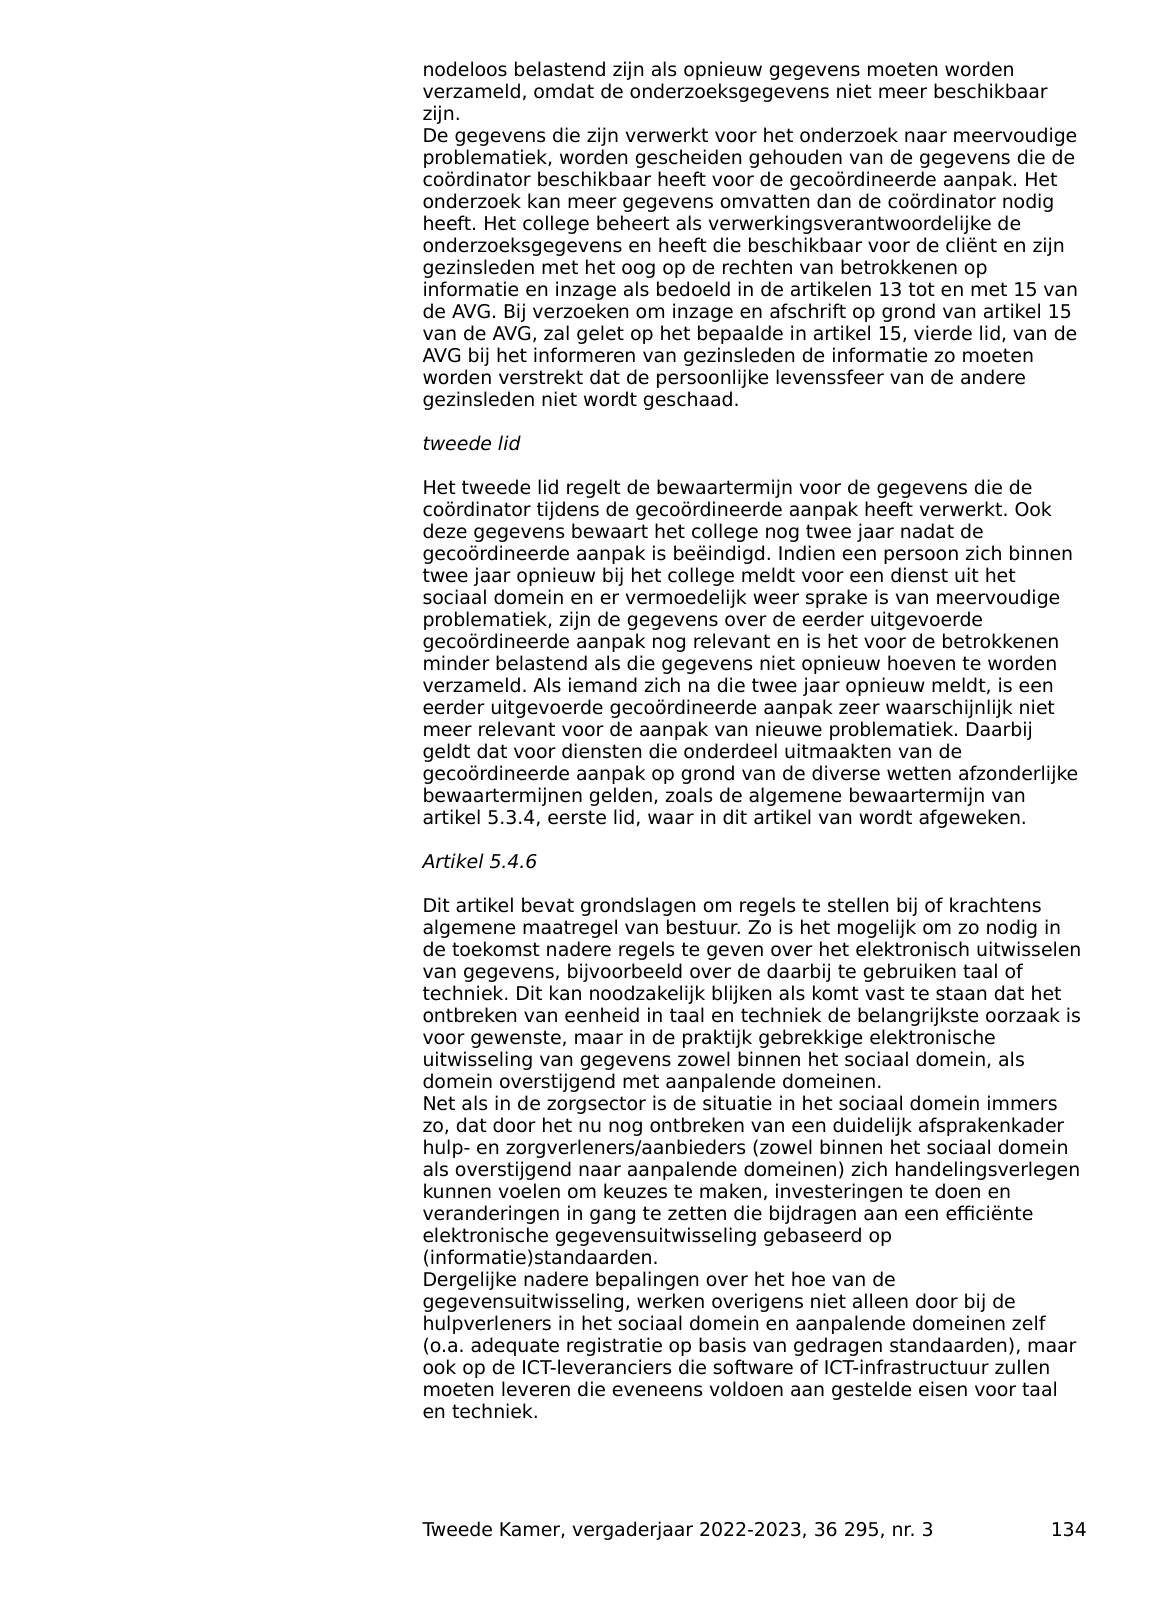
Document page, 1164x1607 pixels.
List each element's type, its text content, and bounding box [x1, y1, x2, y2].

text nodeloos belastend zijn als opnieuw gegevens moeten worden verzameld, omdat de onderzoeksgegevens niet meer beschikbaar zijn. [422, 59, 1087, 125]
subtitle tweede lid [422, 433, 1087, 455]
text Het tweede lid regelt de bewaartermijn voor de gegevens die de coördinator tijdens de gecoördineerde aanpak heeft verwerkt. Ook deze gegevens bewaart het college nog twee jaar nadat de gecoördineerde aanpak is beëindigd. Indien een persoon zich binnen twee jaar opnieuw bij het college meldt voor een dienst uit het sociaal domein en er vermoedelijk weer sprake is van meervoudige problematiek, zijn de gegevens over de eerder uitgevoerde gecoördineerde aanpak nog relevant en is het voor de betrokkenen minder belastend als die gegevens niet opnieuw hoeven te worden verzameld. Als iemand zich na die twee jaar opnieuw meldt, is een eerder uitgevoerde gecoördineerde aanpak zeer waarschijnlijk niet meer relevant voor de aanpak van nieuwe problematiek. Daarbij geldt dat voor diensten die onderdeel uitmaakten van de gecoördineerde aanpak op grond van de diverse wetten afzonderlijke bewaartermijnen gelden, zoals de algemene bewaartermijn van artikel 5.3.4, eerste lid, waar in dit artikel van wordt afgeweken. [422, 477, 1087, 829]
subtitle Artikel 5.4.6 [422, 851, 1087, 873]
text De gegevens die zijn verwerkt voor het onderzoek naar meervoudige problematiek, worden gescheiden gehouden van de gegevens die de coördinator beschikbaar heeft voor de gecoördineerde aanpak. Het onderzoek kan meer gegevens omvatten dan de coördinator nodig heeft. Het college beheert als verwerkingsverantwoordelijke de onderzoeksgegevens en heeft die beschikbaar voor de cliënt en zijn gezinsleden met het oog op de rechten van betrokkenen op informatie en inzage als bedoeld in de artikelen 13 tot en met 15 van de AVG. Bij verzoeken om inzage en afschrift op grond van artikel 15 van de AVG, zal gelet op het bepaalde in artikel 15, vierde lid, van de AVG bij het informeren van gezinsleden de informatie zo moeten worden verstrekt dat de persoonlijke levenssfeer van de andere gezinsleden niet wordt geschaad. [422, 125, 1087, 411]
text Dergelijke nadere bepalingen over het hoe van de gegevensuitwisseling, werken overigens niet alleen door bij de hulpverleners in het sociaal domein en aanpalende domeinen zelf (o.a. adequate registratie op basis van gedragen standaarden), maar ook op de ICT-leveranciers die software of ICT-infrastructuur zullen moeten leveren die eveneens voldoen aan gestelde eisen voor taal en techniek. [422, 1269, 1087, 1423]
text Net als in de zorgsector is de situatie in het sociaal domein immers zo, dat door het nu nog ontbreken van een duidelijk afsprakenkader hulp- en zorgverleners/aanbieders (zowel binnen het sociaal domein als overstijgend naar aanpalende domeinen) zich handelingsverlegen kunnen voelen om keuzes te maken, investeringen te doen en veranderingen in gang te zetten die bijdragen aan een efficiënte elektronische gegevensuitwisseling gebaseerd op (informatie)standaarden. [422, 1093, 1087, 1269]
text Dit artikel bevat grondslagen om regels te stellen bij of krachtens algemene maatregel van bestuur. Zo is het mogelijk om zo nodig in de toekomst nadere regels te geven over het elektronisch uitwisselen van gegevens, bijvoorbeeld over de daarbij te gebruiken taal of techniek. Dit kan noodzakelijk blijken als komt vast te staan dat het ontbreken van eenheid in taal en techniek de belangrijkste oorzaak is voor gewenste, maar in de praktijk gebrekkige elektronische uitwisseling van gegevens zowel binnen het sociaal domein, als domein overstijgend met aanpalende domeinen. [422, 895, 1087, 1093]
